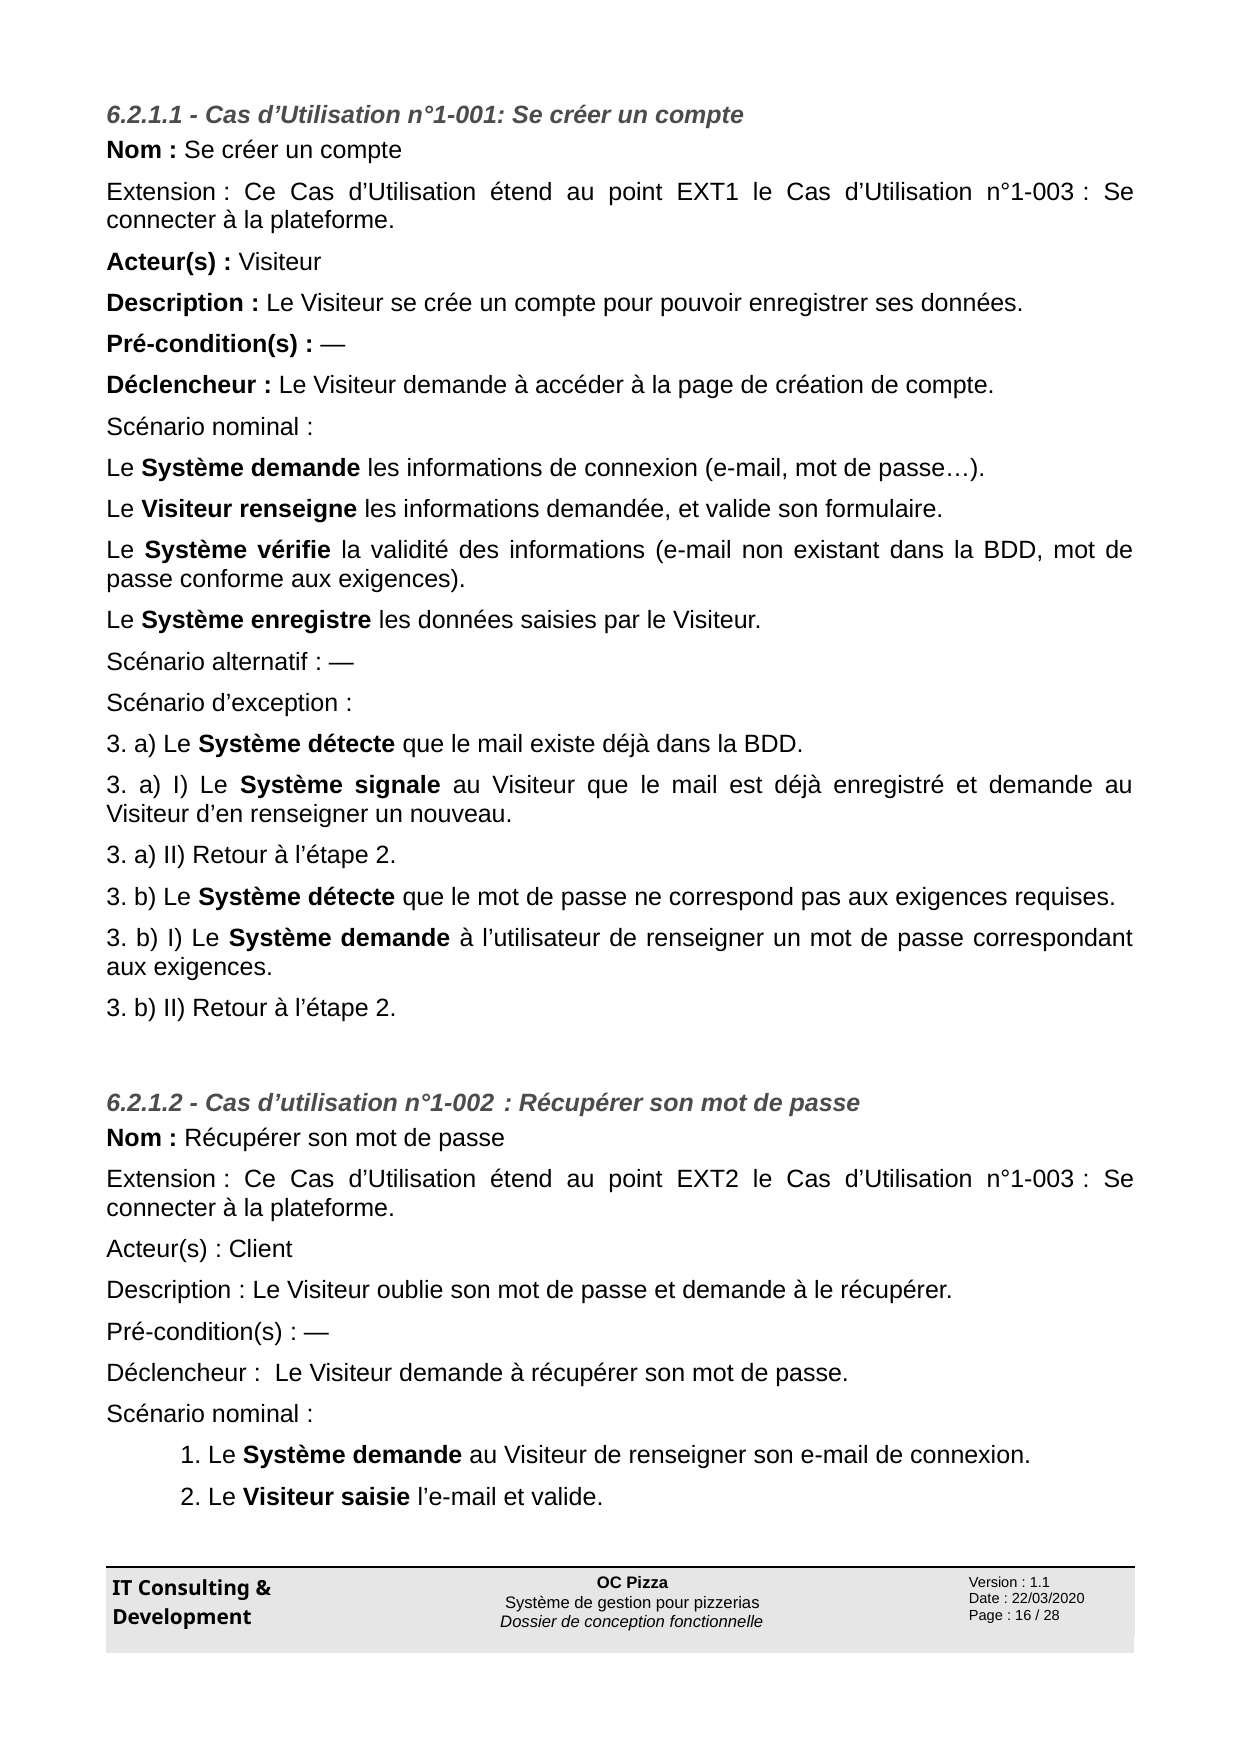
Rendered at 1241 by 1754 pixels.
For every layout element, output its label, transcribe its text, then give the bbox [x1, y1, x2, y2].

text Le Système vérifie la validité des informations (e-mail non existant dans la BDD, mot de passe conforme aux exigences). [106, 535, 1134, 593]
text Acteur(s) : Visiteur [106, 247, 1134, 275]
text Le Système demande les informations de connexion (e-mail, mot de passe…). [106, 453, 1134, 482]
text Acteur(s) : Client [106, 1234, 1134, 1263]
text Scénario d’exception : [106, 688, 1134, 717]
text Extension : Ce Cas d’Utilisation étend au point EXT2 le Cas d’Utilisation n°1-003 : Se connecter à la plateforme. [106, 1164, 1134, 1222]
text Scénario alternatif : — [106, 647, 1134, 675]
text 3. b) II) Retour à l’étape 2. [106, 993, 1134, 1022]
subtitle Cas d’Utilisation n°1-001: Se créer un compte [106, 100, 1134, 129]
text 2. Le Visiteur saisie l’e-mail et valide. [106, 1482, 1134, 1510]
text Le Système enregistre les données saisies par le Visiteur. [106, 605, 1134, 634]
text Déclencheur : Le Visiteur demande à récupérer son mot de passe. [106, 1358, 1134, 1387]
text 3. b) I) Le Système demande à l’utilisateur de renseigner un mot de passe correspondant aux exigences. [106, 923, 1134, 980]
subtitle Cas d’utilisation n°1-002 : Récupérer son mot de passe [106, 1088, 1134, 1117]
text 3. a) II) Retour à l’étape 2. [106, 840, 1134, 869]
text Description : Le Visiteur oublie son mot de passe et demande à le récupérer. [106, 1275, 1134, 1304]
text Nom : Se créer un compte [106, 135, 1134, 164]
text 3. a) I) Le Système signale au Visiteur que le mail est déjà enregistré et demande au Visiteur d’en renseigner un nouveau. [106, 770, 1134, 828]
text Nom : Récupérer son mot de passe [106, 1123, 1134, 1152]
text Scénario nominal : [106, 1399, 1134, 1428]
text Déclencheur : Le Visiteur demande à accéder à la page de création de compte. [106, 370, 1134, 399]
text Le Visiteur renseigne les informations demandée, et valide son formulaire. [106, 494, 1134, 523]
text Scénario nominal : [106, 412, 1134, 440]
text 3. b) Le Système détecte que le mot de passe ne correspond pas aux exigences requises. [106, 882, 1134, 910]
text Description : Le Visiteur se crée un compte pour pouvoir enregistrer ses données. [106, 288, 1134, 317]
text Pré-condition(s) : — [106, 1317, 1134, 1345]
text 1. Le Système demande au Visiteur de renseigner son e-mail de connexion. [106, 1440, 1134, 1469]
text Extension : Ce Cas d’Utilisation étend au point EXT1 le Cas d’Utilisation n°1-003 : Se connecter à la plateforme. [106, 177, 1134, 234]
text Pré-condition(s) : — [106, 329, 1134, 358]
text 3. a) Le Système détecte que le mail existe déjà dans la BDD. [106, 729, 1134, 758]
